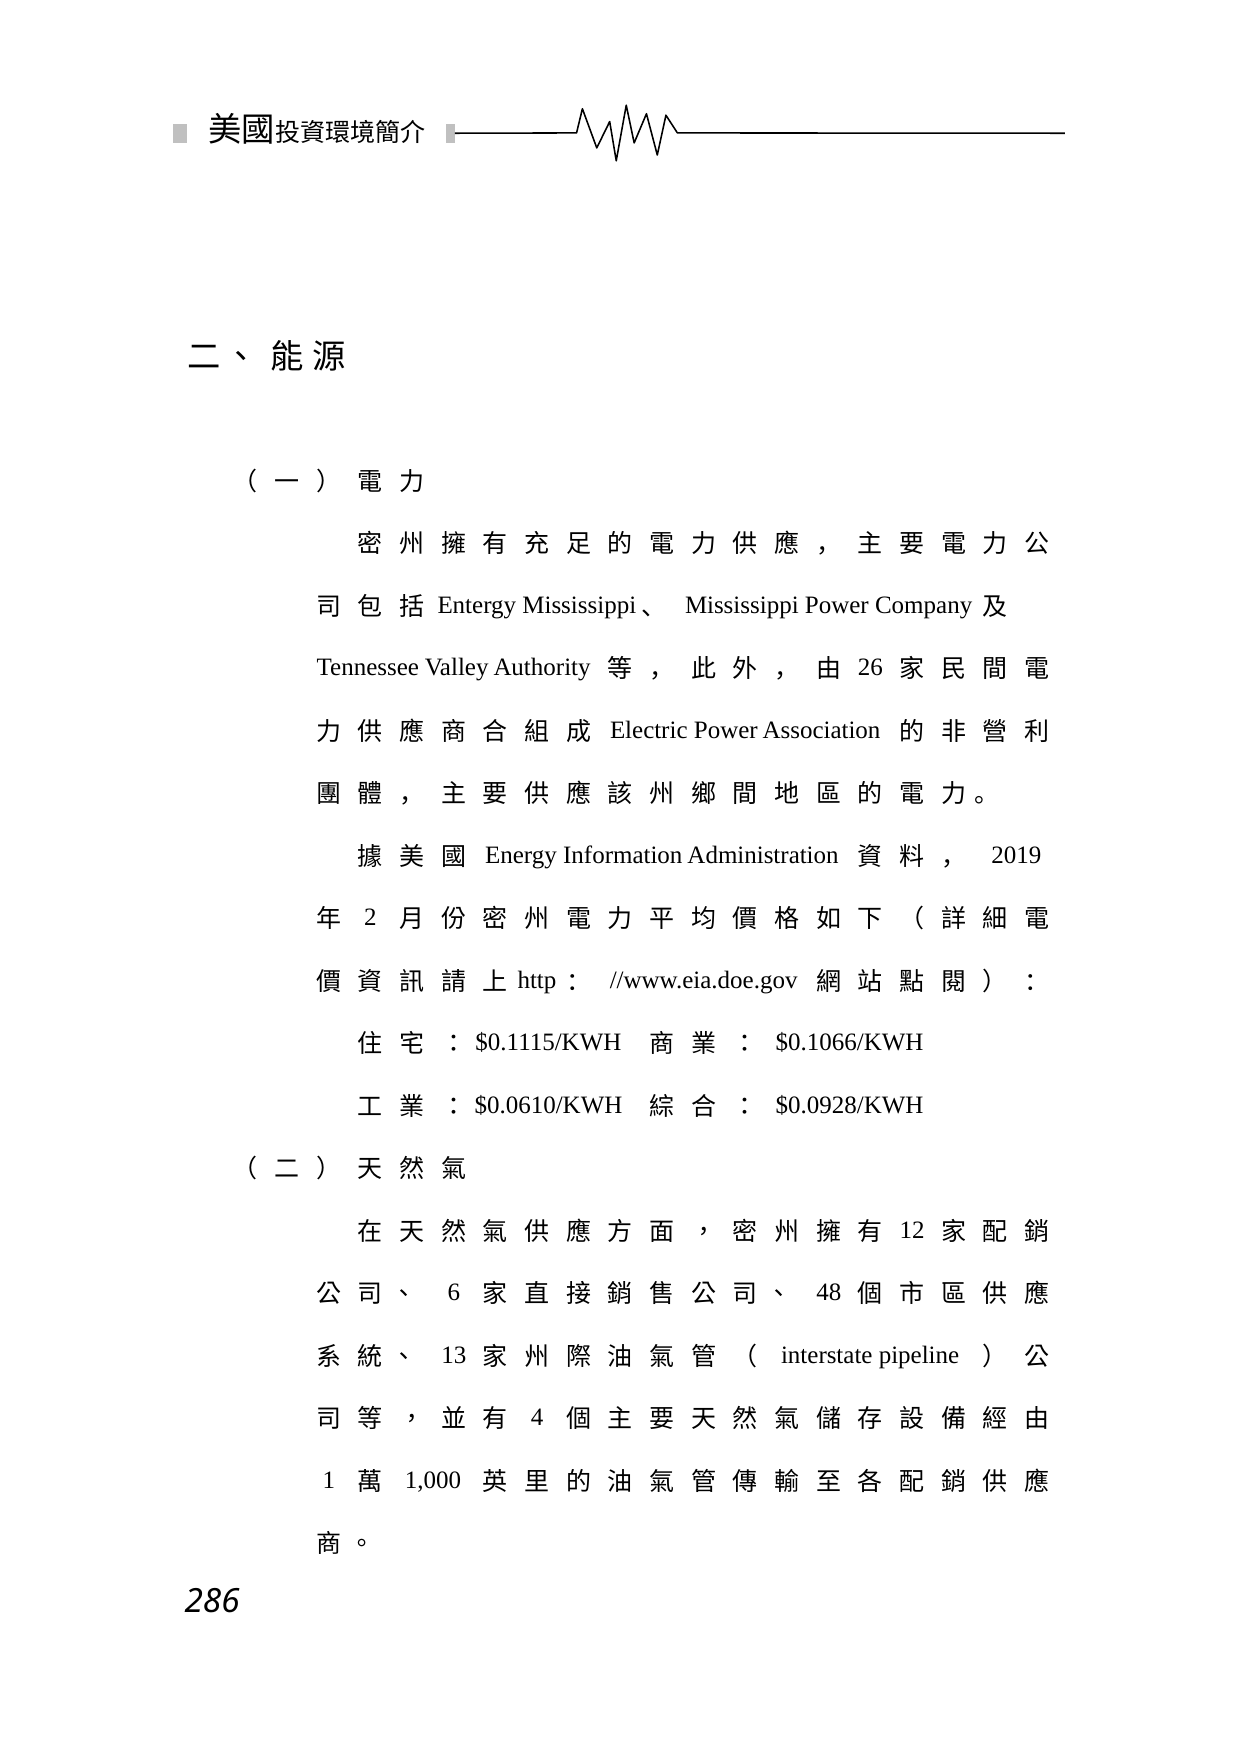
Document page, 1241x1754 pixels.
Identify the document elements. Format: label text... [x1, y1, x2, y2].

text 據美國Energy Information Administration資料，2019年2月份密州電力平均價格如下（詳細電價資訊請上http：//www.eia.doe.gov網站點閱）： [281, 813, 1058, 1000]
text 工業：$0.0610/KWH 綜合：$0.0928/KWH [281, 1063, 1058, 1125]
text 住宅：$0.1115/KWH 商業：$0.1066/KWH [281, 1000, 1058, 1063]
text 在天然氣供應方面，密州擁有12家配銷公司、6家直接銷售公司、48個市區供應系統、13家州際油氣管（interstate pipeline）公司等，並有4個主要天然氣儲存設備經由1萬1,000英里的油氣管傳輸至各配銷供應商。 [281, 1188, 1058, 1563]
text 密州擁有充足的電力供應，主要電力公司包括Entergy Mississippi、Mississippi Power Company及Tennessee Valley Authority等，此外，由26家民間電力供應商合組成Electric Power Association的非營利團體，主要供應該州鄉間地區的電力。 [281, 500, 1058, 813]
text （一）電力 [207, 438, 1058, 500]
text （二）天然氣 [207, 1125, 1058, 1188]
text 二、能源 [183, 313, 1058, 375]
